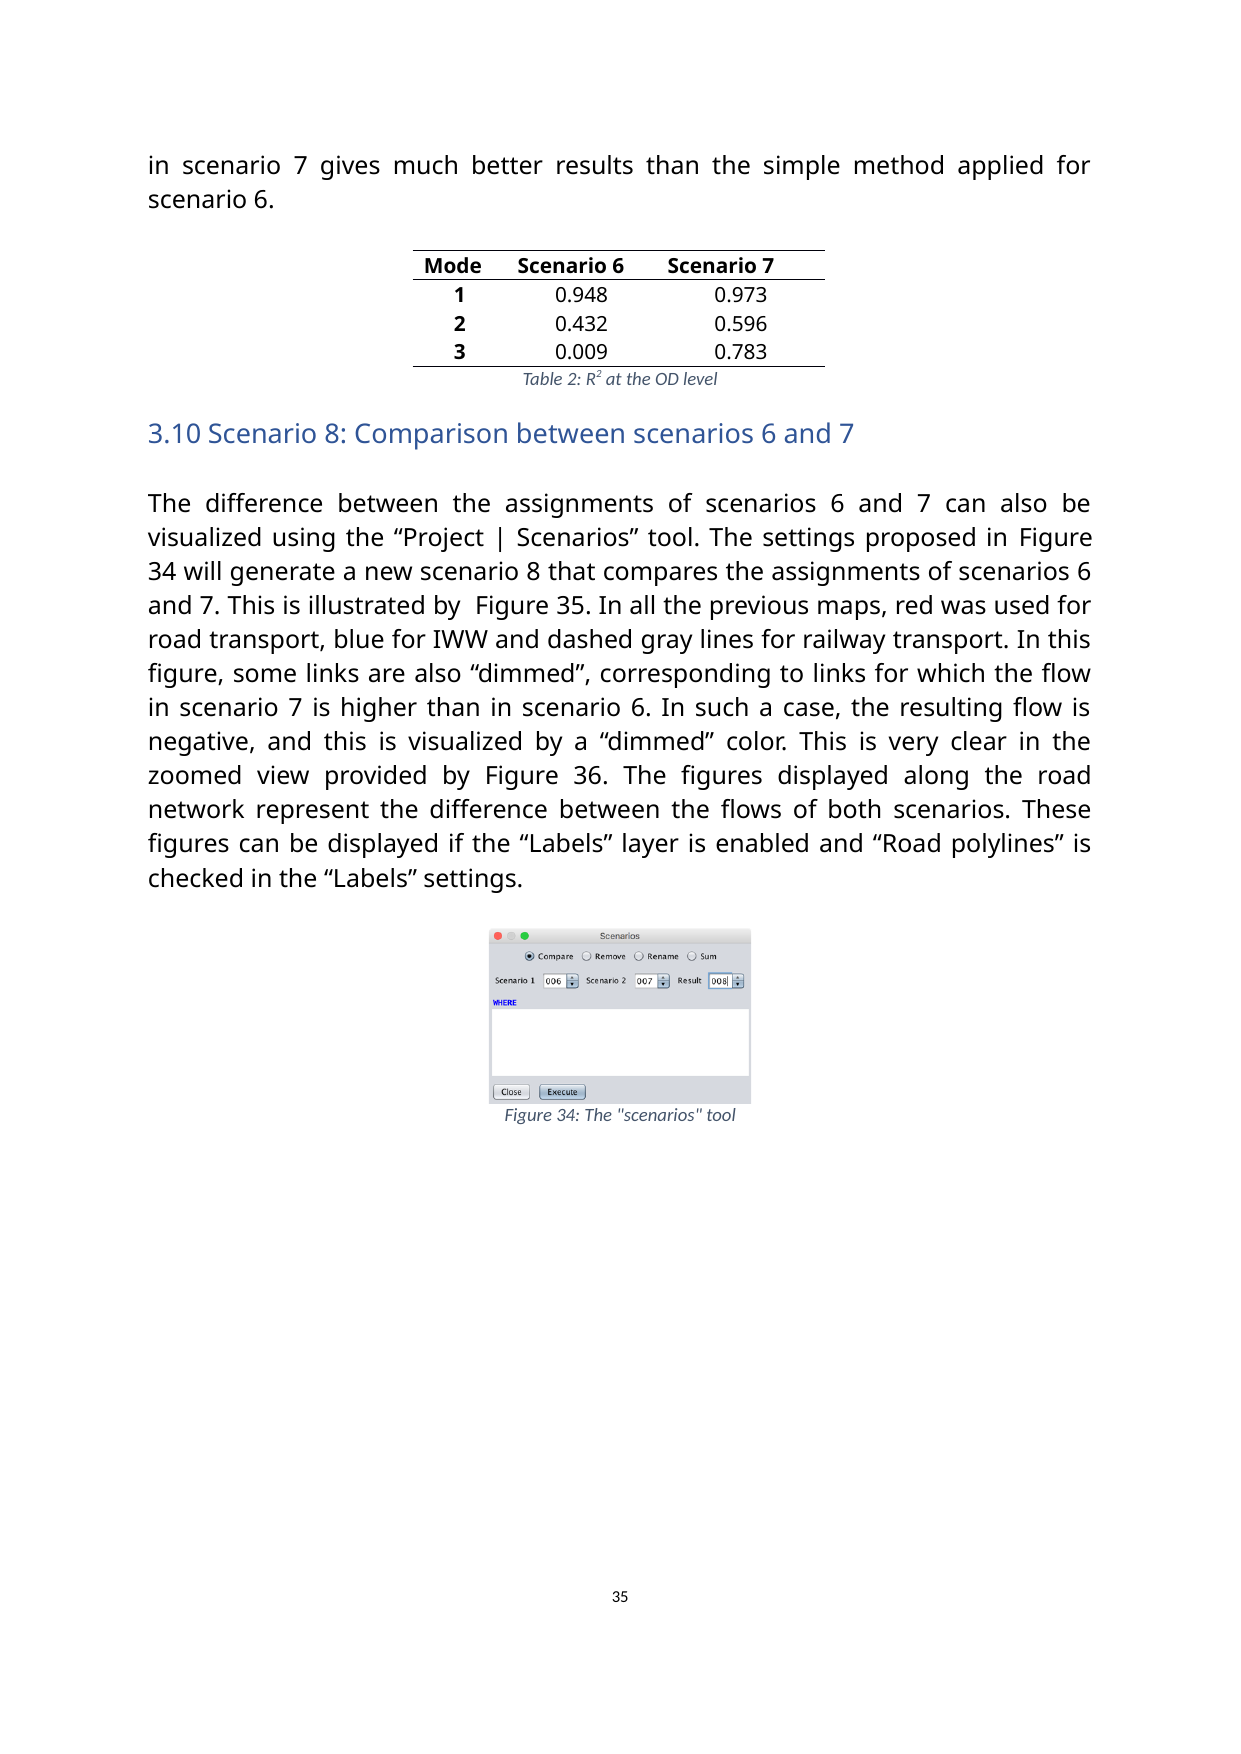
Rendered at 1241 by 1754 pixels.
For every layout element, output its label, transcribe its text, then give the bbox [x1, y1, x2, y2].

text Table 2: R2 at the OD level [148, 367, 1093, 389]
table_cell 3 [413, 337, 506, 366]
table_cell 0.948 [506, 280, 656, 309]
subtitle Scenario 8: Comparison between scenarios 6 and 7 [148, 414, 1093, 451]
table_cell 0.973 [656, 280, 825, 309]
table_cell 0.009 [506, 337, 656, 366]
picture [488, 928, 752, 1104]
table_header Scenario 7 [656, 251, 825, 279]
table_cell 1 [413, 280, 506, 309]
table_header Scenario 6 [506, 251, 656, 279]
table_cell 0.432 [506, 309, 656, 337]
table_cell 0.783 [656, 337, 825, 366]
table_header Mode [413, 251, 506, 279]
text in scenario 7 gives much better results than the simple method applied for scenario 6. [148, 148, 1093, 216]
table_cell 2 [413, 309, 506, 337]
text The difference between the assignments of scenarios 6 and 7 can also be visualized using the “Project | Scenarios” tool. The settings proposed in Figure 34 will generate a new scenario 8 that compares the assignments of scenarios 6 and 7. This is illustrated by Figure 35. In all the previous maps, red was used for road transport, blue for IWW and dashed gray lines for railway transport. In this figure, some links are also “dimmed”, corresponding to links for which the flow in scenario 7 is higher than in scenario 6. In such a case, the resulting flow is negative, and this is visualized by a “dimmed” color. This is very clear in the zoomed view provided by Figure 36. The figures displayed along the road network represent the difference between the flows of both scenarios. These figures can be displayed if the “Labels” layer is enabled and “Road polylines” is checked in the “Labels” settings. [148, 486, 1093, 894]
table_cell 0.596 [656, 309, 825, 337]
text Figure 34: The "scenarios" tool [148, 1103, 1093, 1126]
